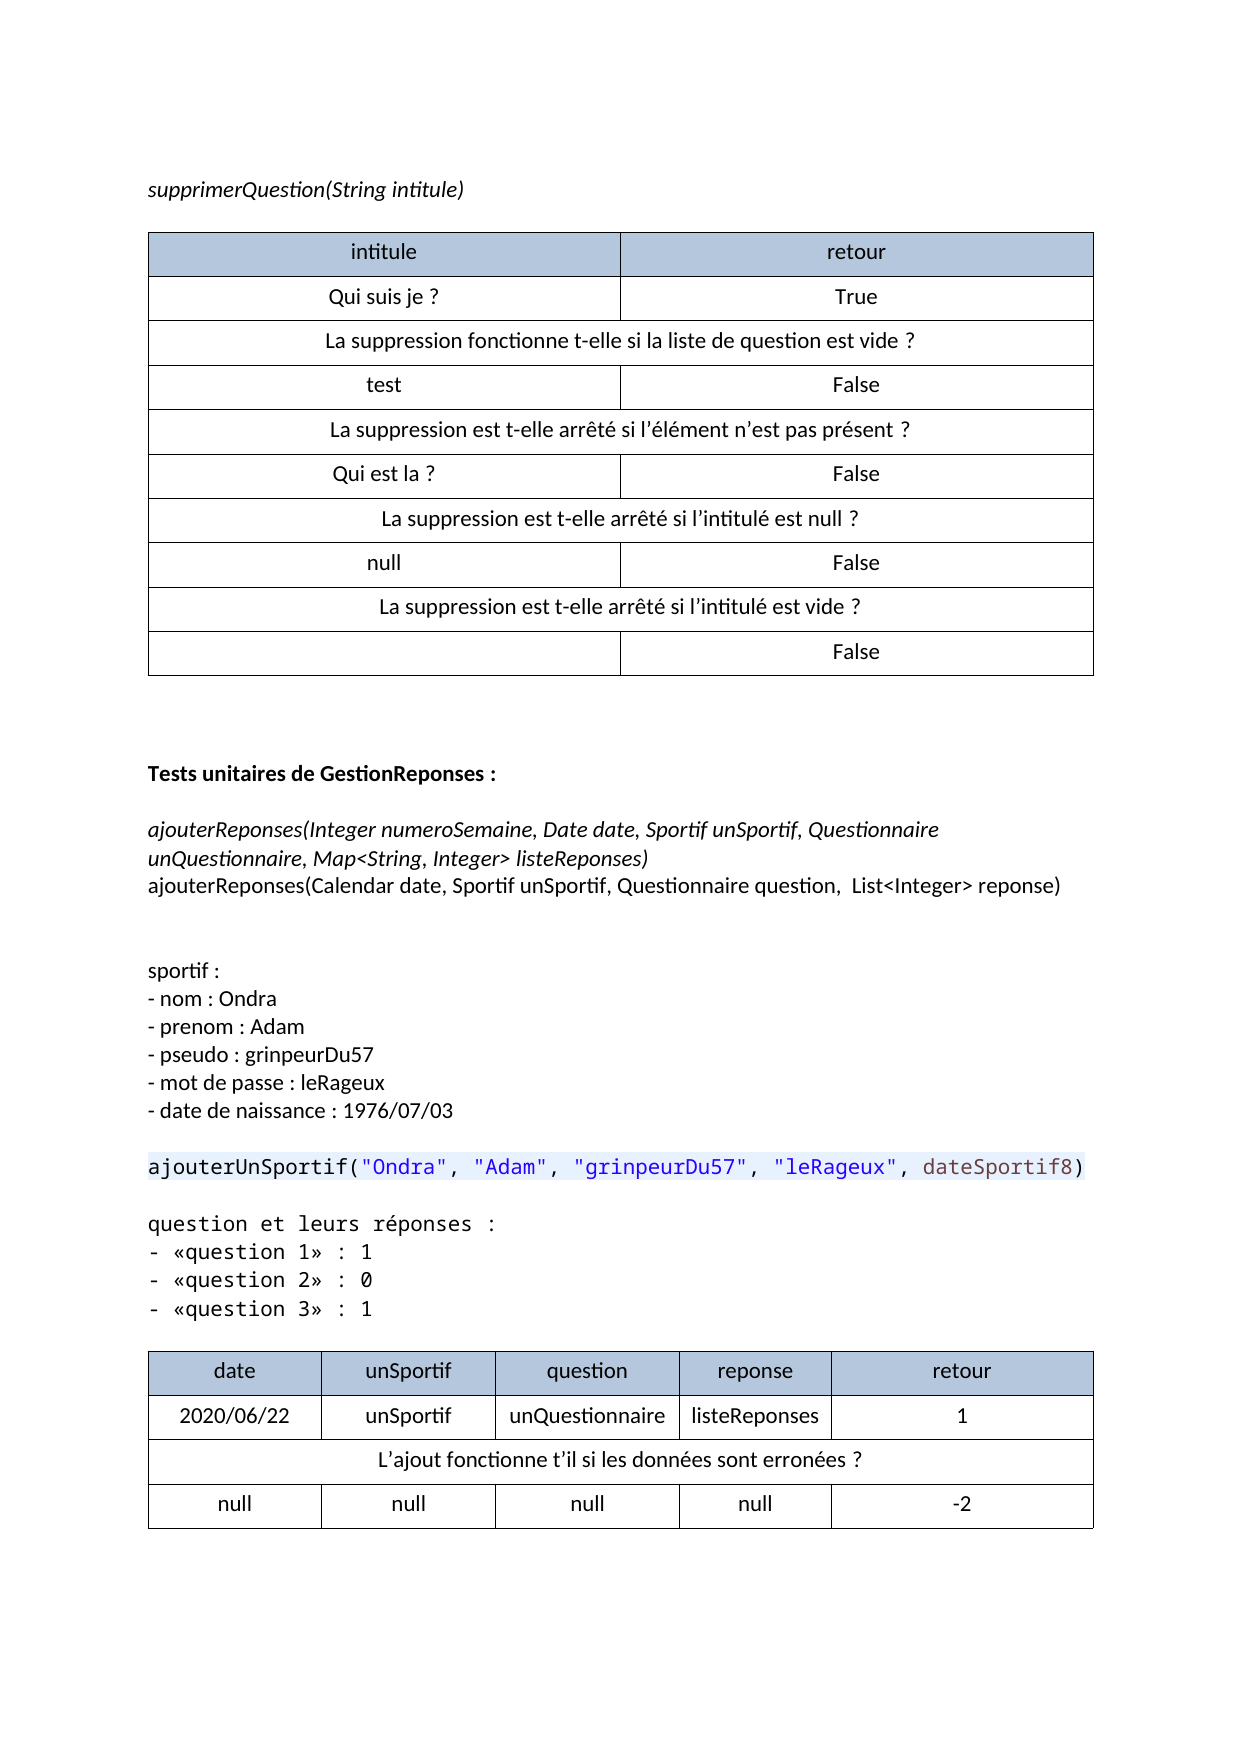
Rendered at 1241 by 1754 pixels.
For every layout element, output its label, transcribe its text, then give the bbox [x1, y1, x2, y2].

table_cell False [621, 543, 1093, 587]
table_cell La suppression est t-elle arrêté si l’intitulé est null ? [149, 499, 1093, 542]
table_cell Qui suis je ? [149, 277, 620, 320]
table_cell False [621, 455, 1093, 498]
text - «question 1» : 1 [148, 1237, 1093, 1266]
text ajouterReponses(Calendar date, Sportif unSportif, Questionnaire question, List<Integer> reponse) [148, 872, 1093, 900]
text ajouterReponses(Integer numeroSemaine, Date date, Sportif unSportif, Questionnaire unQuestionnaire, Map<String, Integer> listeReponses) [148, 816, 1093, 872]
table_cell null [322, 1485, 495, 1528]
table_cell listeReponses [680, 1396, 831, 1439]
text - «question 2» : 0 [148, 1266, 1093, 1294]
table_cell Qui est la ? [149, 455, 620, 498]
table_cell La suppression est t-elle arrêté si l’intitulé est vide ? [149, 588, 1093, 631]
table_cell L’ajout fonctionne t’il si les données sont erronées ? [149, 1440, 1093, 1484]
table_header unSportif [322, 1352, 495, 1395]
text - nom : Ondra [148, 984, 1093, 1012]
text - mot de passe : leRageux [148, 1068, 1093, 1096]
table_cell null [149, 543, 620, 587]
table_cell False [621, 366, 1093, 409]
table_cell test [149, 366, 620, 409]
table_cell unQuestionnaire [496, 1396, 679, 1439]
table_header intitule [149, 233, 620, 276]
table_cell unSportif [322, 1396, 495, 1439]
text Tests unitaires de GestionReponses : [148, 759, 1093, 788]
table_cell True [621, 277, 1093, 320]
text - pseudo : grinpeurDu57 [148, 1040, 1093, 1068]
text question et leurs réponses : [148, 1209, 1093, 1237]
table_cell [149, 632, 620, 675]
text ajouterUnSportif("Ondra", "Adam", "grinpeurDu57", "leRageux", dateSportif8) [148, 1152, 1093, 1180]
table_cell 1 [832, 1396, 1093, 1439]
table_cell 2020/06/22 [149, 1396, 321, 1439]
table_cell False [621, 632, 1093, 675]
table_header retour [832, 1352, 1093, 1395]
table_cell La suppression fonctionne t-elle si la liste de question est vide ? [149, 321, 1093, 365]
table_header reponse [680, 1352, 831, 1395]
table_header question [496, 1352, 679, 1395]
table_cell null [149, 1485, 321, 1528]
table_cell null [496, 1485, 679, 1528]
table_cell La suppression est t-elle arrêté si l’élément n’est pas présent ? [149, 410, 1093, 453]
text - «question 3» : 1 [148, 1294, 1093, 1322]
table_cell null [680, 1485, 831, 1528]
table_header date [149, 1352, 321, 1395]
text sportif : [148, 956, 1093, 984]
text supprimerQuestion(String intitule) [148, 176, 1093, 204]
text - prenom : Adam [148, 1012, 1093, 1040]
table_cell -2 [832, 1485, 1093, 1528]
text - date de naissance : 1976/07/03 [148, 1096, 1093, 1124]
table_header retour [621, 233, 1093, 276]
